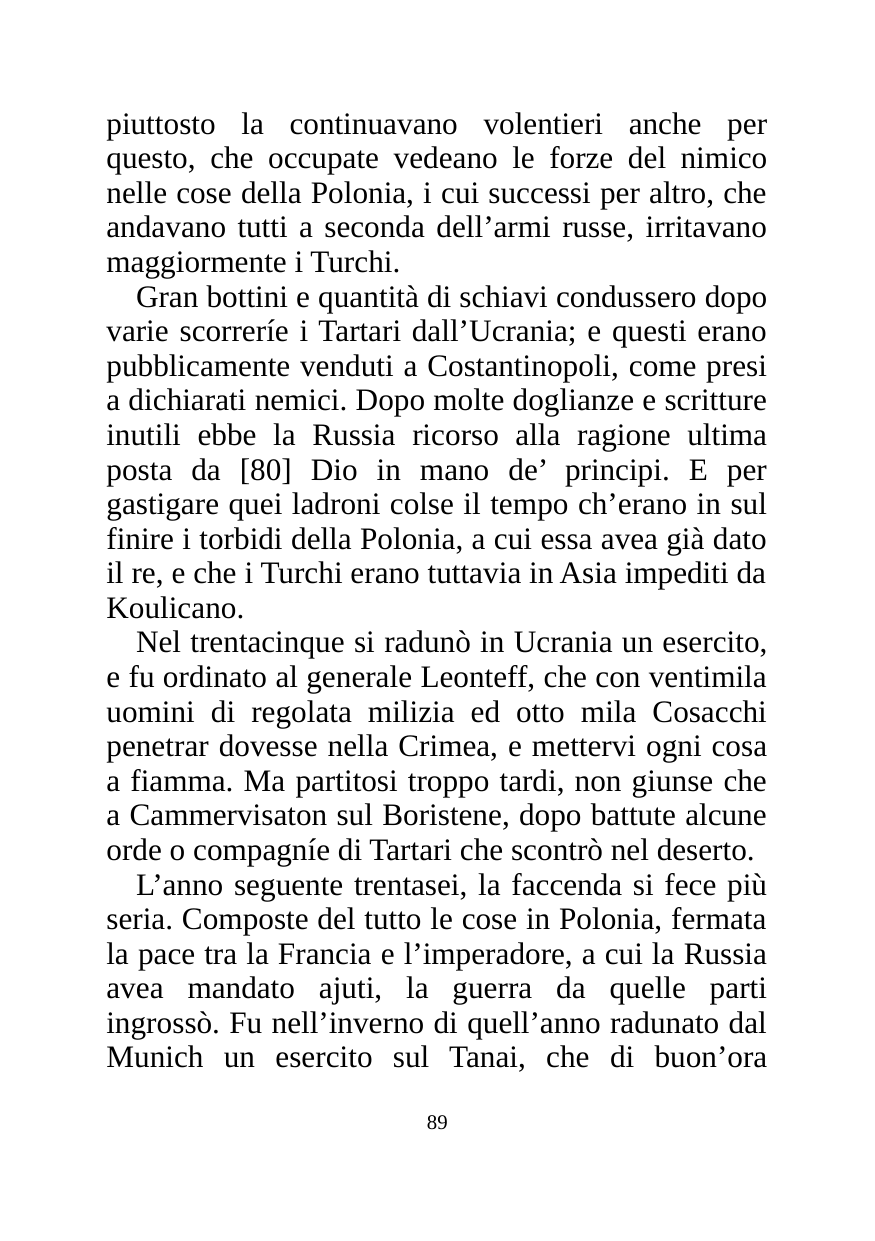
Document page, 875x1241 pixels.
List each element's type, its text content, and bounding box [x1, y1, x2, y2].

text piuttosto la continuavano volentieri anche per questo, che occupate vedeano le forze del nimico nelle cose della Polonia, i cui successi per altro, che andavano tutti a seconda dell’armi russe, irritavano maggiormente i Turchi. [106, 106, 768, 279]
text Gran bottini e quantità di schiavi condussero dopo varie scorreríe i Tartari dall’Ucrania; e questi erano pubblicamente venduti a Costantinopoli, come presi a dichiarati nemici. Dopo molte doglianze e scritture inutili ebbe la Russia ricorso alla ragione ultima posta da [80] Dio in mano de’ principi. E per gastigare quei ladroni colse il tempo ch’erano in sul finire i torbidi della Polonia, a cui essa avea già dato il re, e che i Turchi erano tuttavia in Asia impediti da Koulicano. [106, 279, 768, 625]
text Nel trentacinque si radunò in Ucrania un esercito, e fu ordinato al generale Leonteff, che con ventimila uomini di regolata milizia ed otto mila Cosacchi penetrar dovesse nella Crimea, e mettervi ogni cosa a fiamma. Ma partitosi troppo tardi, non giunse che a Cammervisaton sul Boristene, dopo battute alcune orde o compagníe di Tartari che scontrò nel deserto. [106, 625, 768, 867]
text L’anno seguente trentasei, la faccenda si fece più seria. Composte del tutto le cose in Polonia, fermata la pace tra la Francia e l’imperadore, a cui la Russia avea mandato ajuti, la guerra da quelle parti ingrossò. Fu nell’inverno di quell’anno radunato dal Munich un esercito sul Tanai, che di buon’ora [106, 867, 768, 1074]
